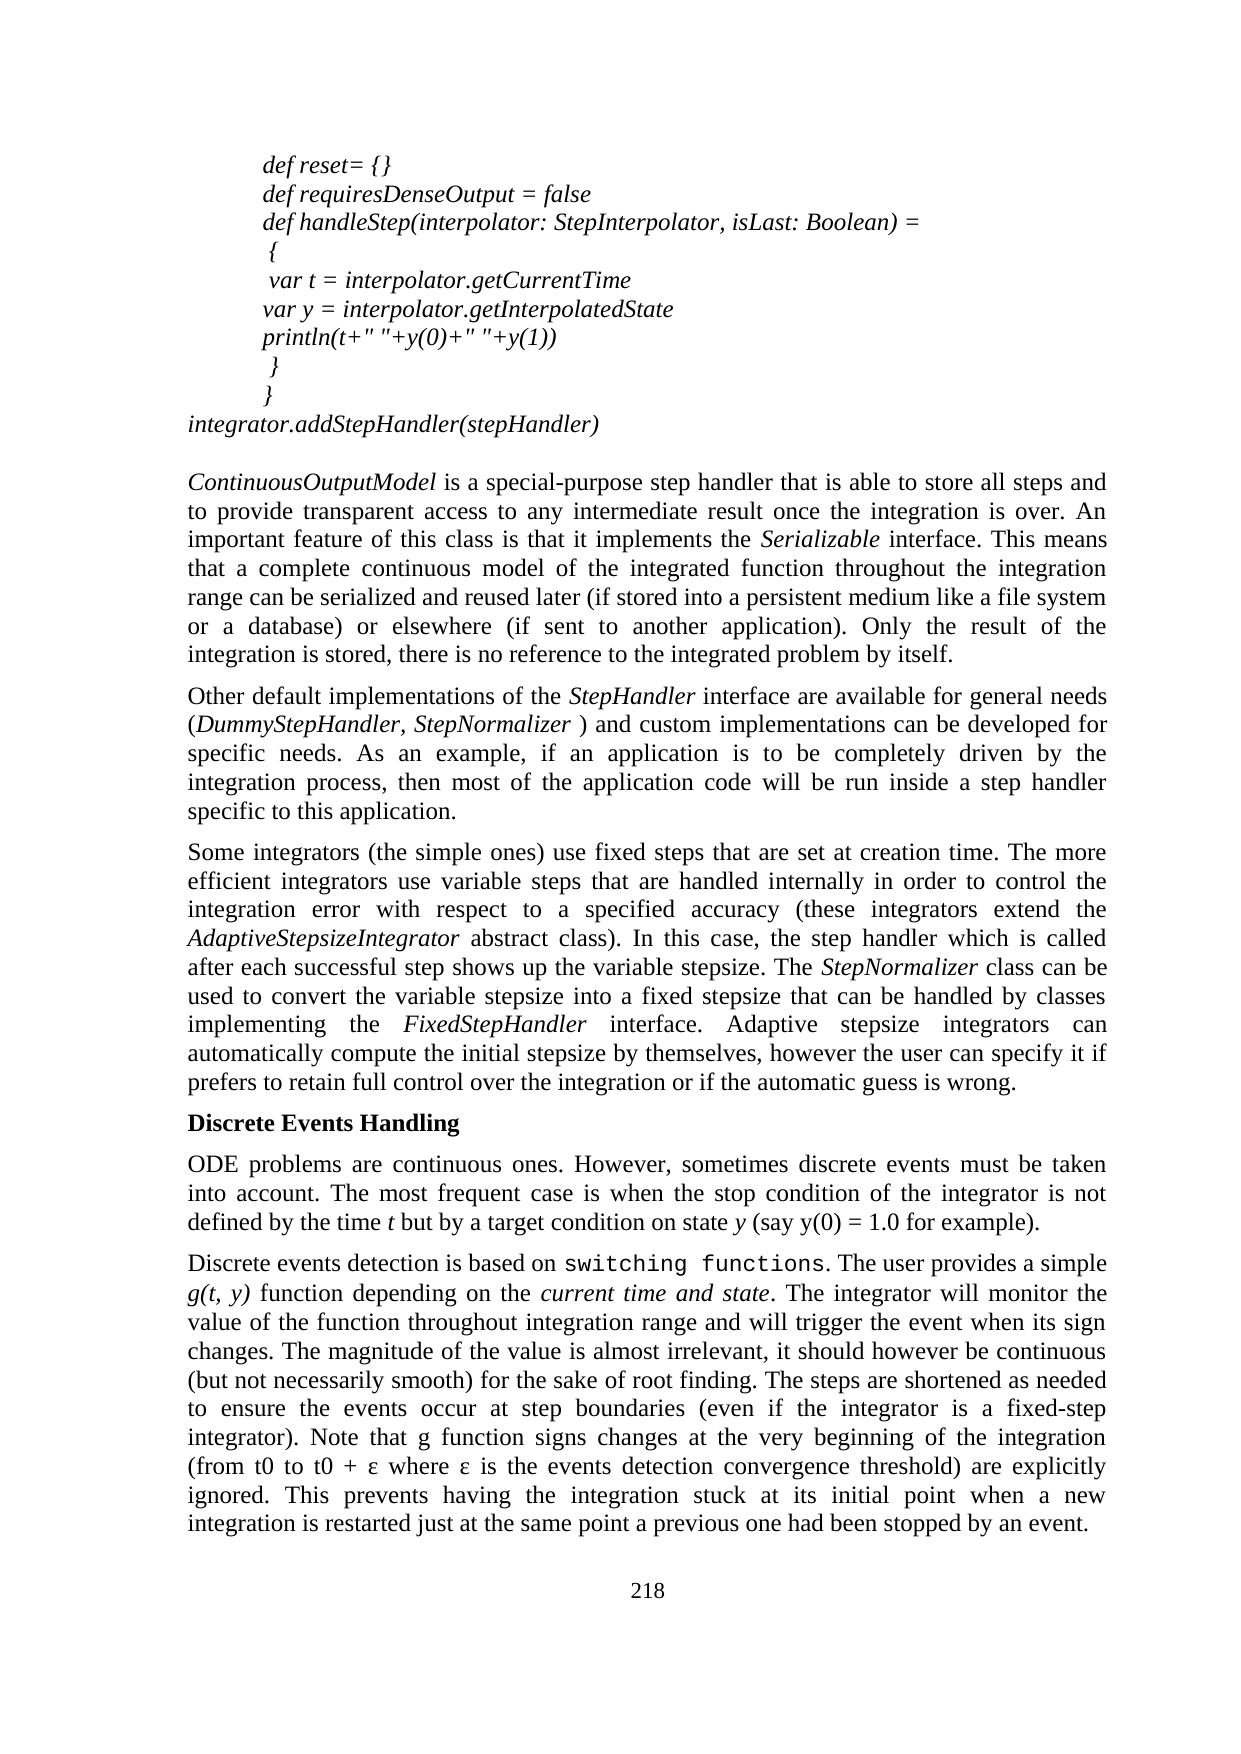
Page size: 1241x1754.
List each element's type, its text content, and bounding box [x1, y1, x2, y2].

text Discrete Events Handling [187, 1108, 1108, 1137]
text } [187, 351, 1108, 380]
text var y = interpolator.getInterpolatedState [187, 294, 1108, 322]
text println(t+" "+y(0)+" "+y(1)) [187, 322, 1108, 351]
text integrator.addStepHandler(stepHandler) [187, 409, 1108, 437]
text Some integrators (the simple ones) use fixed steps that are set at creation time. The more efficient integrators use variable steps that are handled internally in order to control the integration error with respect to a specified accuracy (these integrators extend the AdaptiveStepsizeIntegrator abstract class). In this case, the step handler which is called after each successful step shows up the variable stepsize. The StepNormalizer class can be used to convert the variable stepsize into a fixed stepsize that can be handled by classes implementing the FixedStepHandler interface. Adaptive stepsize integrators can automatically compute the initial stepsize by themselves, however the user can specify it if prefers to retain full control over the integration or if the automatic guess is wrong. [187, 837, 1108, 1096]
text def reset= {} [187, 150, 1108, 179]
text def requiresDenseOutput = false [187, 179, 1108, 207]
text ContinuousOutputModel is a special-purpose step handler that is able to store all steps and to provide transparent access to any intermediate result once the integration is over. An important feature of this class is that it implements the Serializable interface. This means that a complete continuous model of the integrated function throughout the integration range can be serialized and reused later (if stored into a persistent medium like a file system or a database) or elsewhere (if sent to another application). Only the result of the integration is stored, there is no reference to the integrated problem by itself. [187, 467, 1108, 668]
text Discrete events detection is based on switching functions. The user provides a simple g(t, y) function depending on the current time and state. The integrator will monitor the value of the function throughout integration range and will trigger the event when its sign changes. The magnitude of the value is almost irrelevant, it should however be continuous (but not necessarily smooth) for the sake of root finding. The steps are shortened as needed to ensure the events occur at step boundaries (even if the integrator is a fixed-step integrator). Note that g function signs changes at the very beginning of the integration (from t0 to t0 + ε where ε is the events detection convergence threshold) are explicitly ignored. This prevents having the integration stuck at its initial point when a new integration is restarted just at the same point a previous one had been stopped by an event. [187, 1248, 1108, 1537]
text ODE problems are continuous ones. However, sometimes discrete events must be taken into account. The most frequent case is when the stop condition of the integrator is not defined by the time t but by a target condition on state y (say y(0) = 1.0 for example). [187, 1149, 1108, 1236]
text { [187, 236, 1108, 265]
text Other default implementations of the StepHandler interface are available for general needs (DummyStepHandler, StepNormalizer ) and custom implementations can be developed for specific needs. As an example, if an application is to be completely driven by the integration process, then most of the application code will be run inside a step handler specific to this application. [187, 681, 1108, 824]
text } [187, 380, 1108, 409]
text def handleStep(interpolator: StepInterpolator, isLast: Boolean) = [187, 207, 1108, 236]
text var t = interpolator.getCurrentTime [187, 265, 1108, 294]
